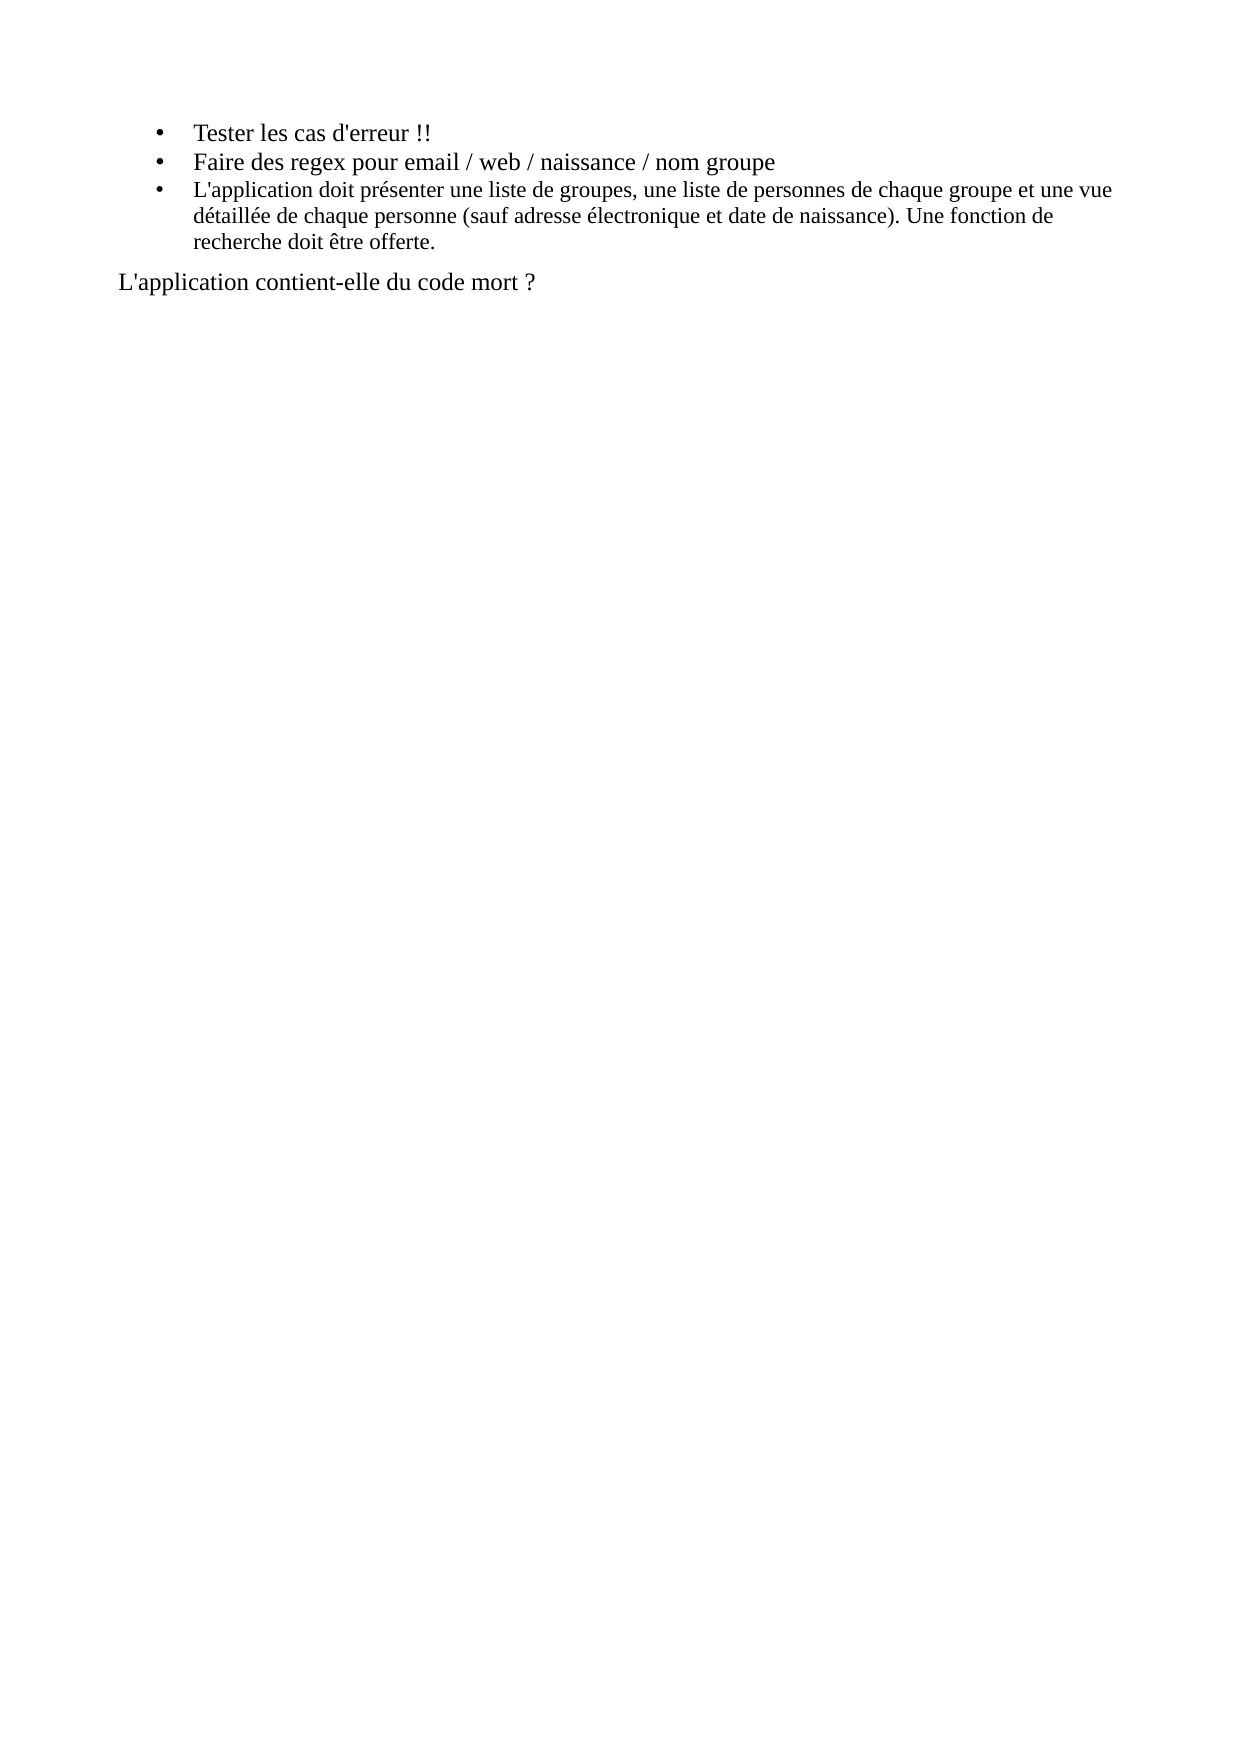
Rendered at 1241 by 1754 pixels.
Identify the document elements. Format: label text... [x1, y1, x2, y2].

list Tester les cas d'erreur !! [156, 118, 1122, 147]
list L'application doit présenter une liste de groupes, une liste de personnes de chaque groupe et une vue détaillée de chaque personne (sauf adresse électronique et date de naissance). Une fonction de recherche doit être offerte. [156, 176, 1122, 255]
list Faire des regex pour email / web / naissance / nom groupe [156, 147, 1122, 176]
text L'application contient-elle du code mort ? [118, 267, 1122, 296]
